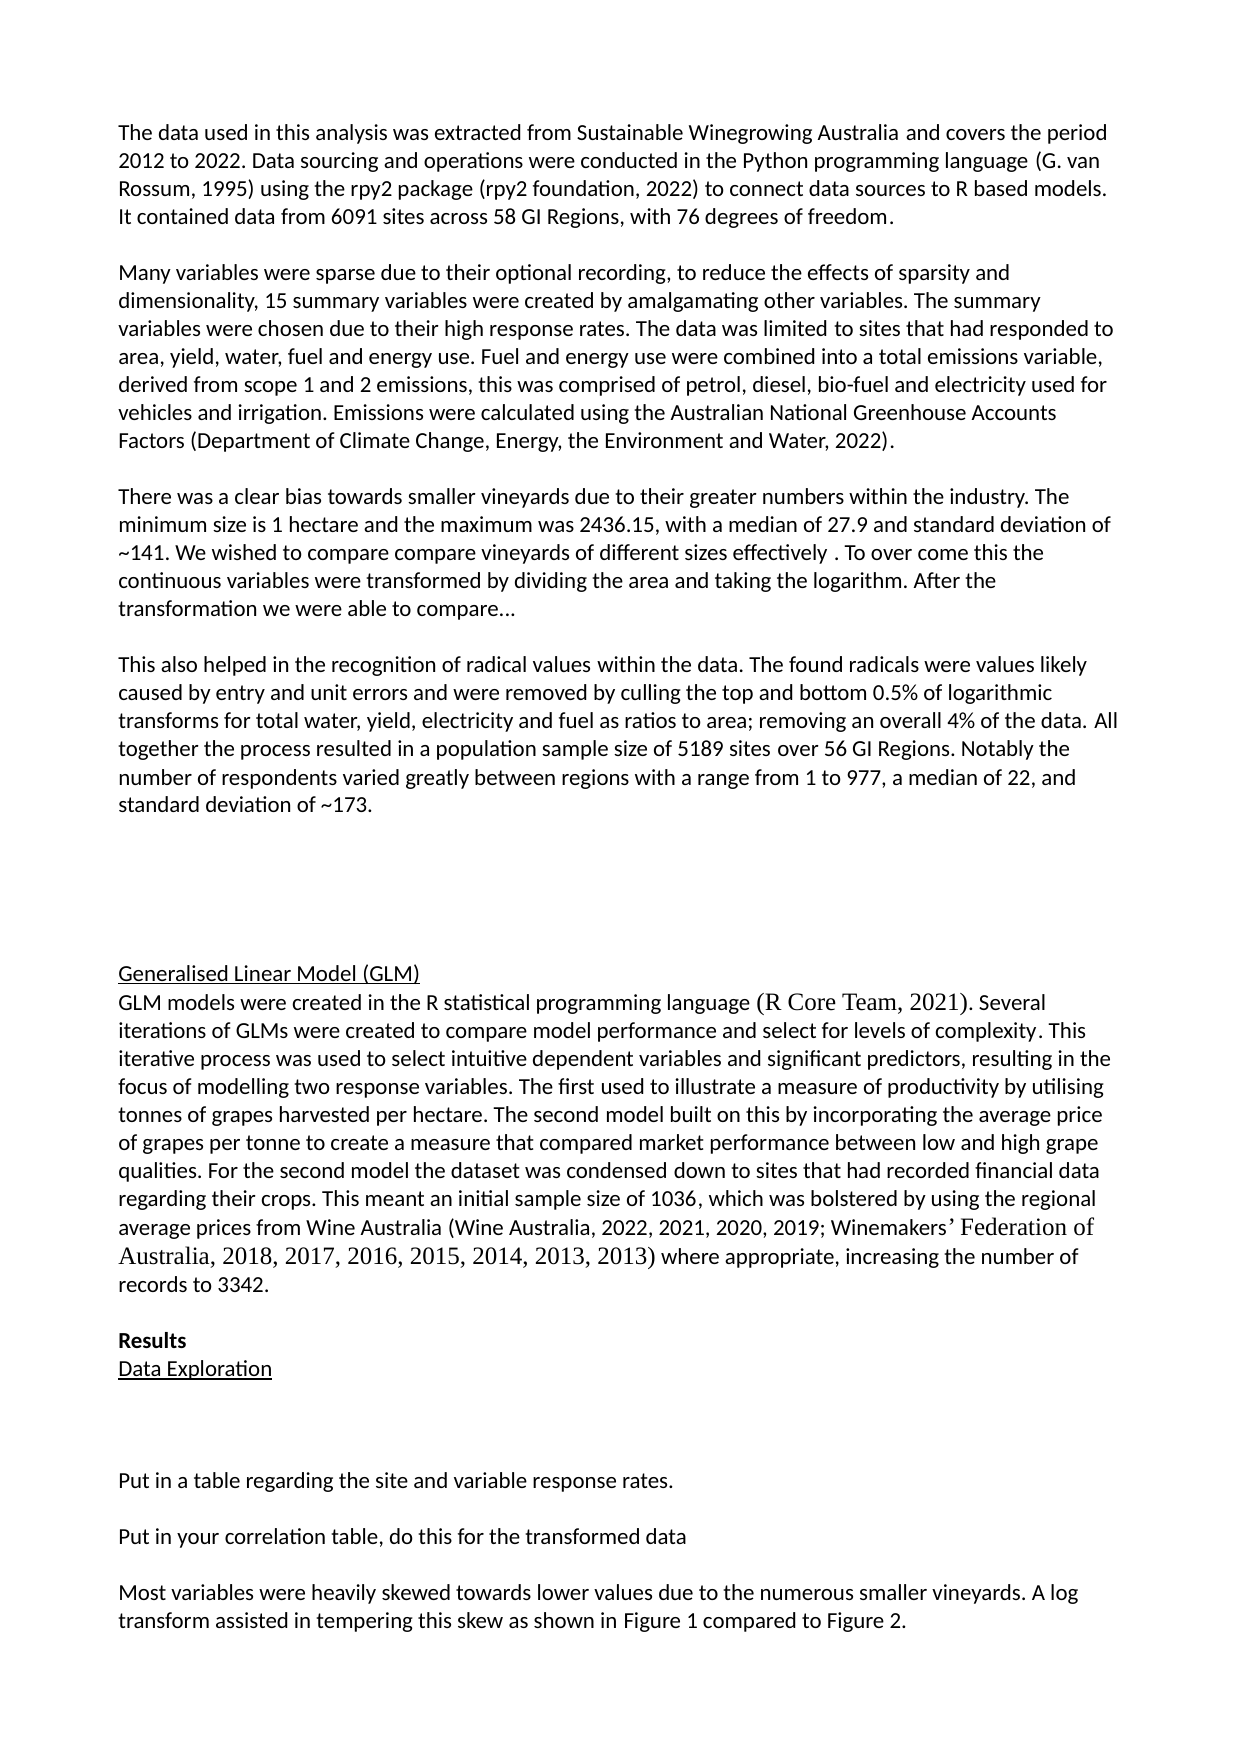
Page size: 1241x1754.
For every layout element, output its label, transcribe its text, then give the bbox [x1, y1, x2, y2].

list This also helped in the recognition of radical values within the data. The found radicals were values likely caused by entry and unit errors and were removed by culling the top and bottom 0.5% of logarithmic transforms for total water, yield, electricity and fuel as ratios to area; removing an overall 4% of the data. All together the process resulted in a population sample size of 5189 sites over 56 GI Regions. Notably the number of respondents varied greatly between regions with a range from 1 to 977, a median of 22, and standard deviation of ~173. [118, 651, 1122, 819]
list Put in a table regarding the site and variable response rates. [118, 1466, 1122, 1494]
list Many variables were sparse due to their optional recording, to reduce the effects of sparsity and dimensionality, 15 summary variables were created by amalgamating other variables. The summary variables were chosen due to their high response rates. The data was limited to sites that had responded to area, yield, water, fuel and energy use. Fuel and energy use were combined into a total emissions variable, derived from scope 1 and 2 emissions, this was comprised of petrol, diesel, bio-fuel and electricity used for vehicles and irrigation. Emissions were calculated using the Australian National Greenhouse Accounts Factors (Department of Climate Change, Energy, the Environment and Water, 2022). [118, 258, 1122, 454]
list There was a clear bias towards smaller vineyards due to their greater numbers within the industry. The minimum size is 1 hectare and the maximum was 2436.15, with a median of 27.9 and standard deviation of ~141. We wished to compare compare vineyards of different sizes effectively . To over come this the continuous variables were transformed by dividing the area and taking the logarithm. After the transformation we were able to compare... [118, 482, 1122, 622]
list Results [118, 1326, 1122, 1354]
list Most variables were heavily skewed towards lower values due to the numerous smaller vineyards. A log transform assisted in tempering this skew as shown in Figure 1 compared to Figure 2. [118, 1578, 1122, 1634]
list Data Exploration [118, 1354, 1122, 1382]
list GLM models were created in the R statistical programming language (R Core Team, 2021). Several iterations of GLMs were created to compare model performance and select for levels of complexity. This iterative process was used to select intuitive dependent variables and significant predictors, resulting in the focus of modelling two response variables. The first used to illustrate a measure of productivity by utilising tonnes of grapes harvested per hectare. The second model built on this by incorporating the average price of grapes per tonne to create a measure that compared market performance between low and high grape qualities. For the second model the dataset was condensed down to sites that had recorded financial data regarding their crops. This meant an initial sample size of 1036, which was bolstered by using the regional average prices from Wine Australia (Wine Australia, 2022, 2021, 2020, 2019; Winemakers’ Federation of Australia, 2018, 2017, 2016, 2015, 2014, 2013, 2013) where appropriate, increasing the number of records to 3342. [118, 987, 1122, 1298]
list The data used in this analysis was extracted from Sustainable Winegrowing Australia and covers the period 2012 to 2022. Data sourcing and operations were conducted in the Python programming language (G. van Rossum, 1995) using the rpy2 package (rpy2 foundation, 2022) to connect data sources to R based models. It contained data from 6091 sites across 58 GI Regions, with 76 degrees of freedom. [118, 118, 1122, 230]
list Generalised Linear Model (GLM) [118, 959, 1122, 987]
list Put in your correlation table, do this for the transformed data [118, 1522, 1122, 1550]
